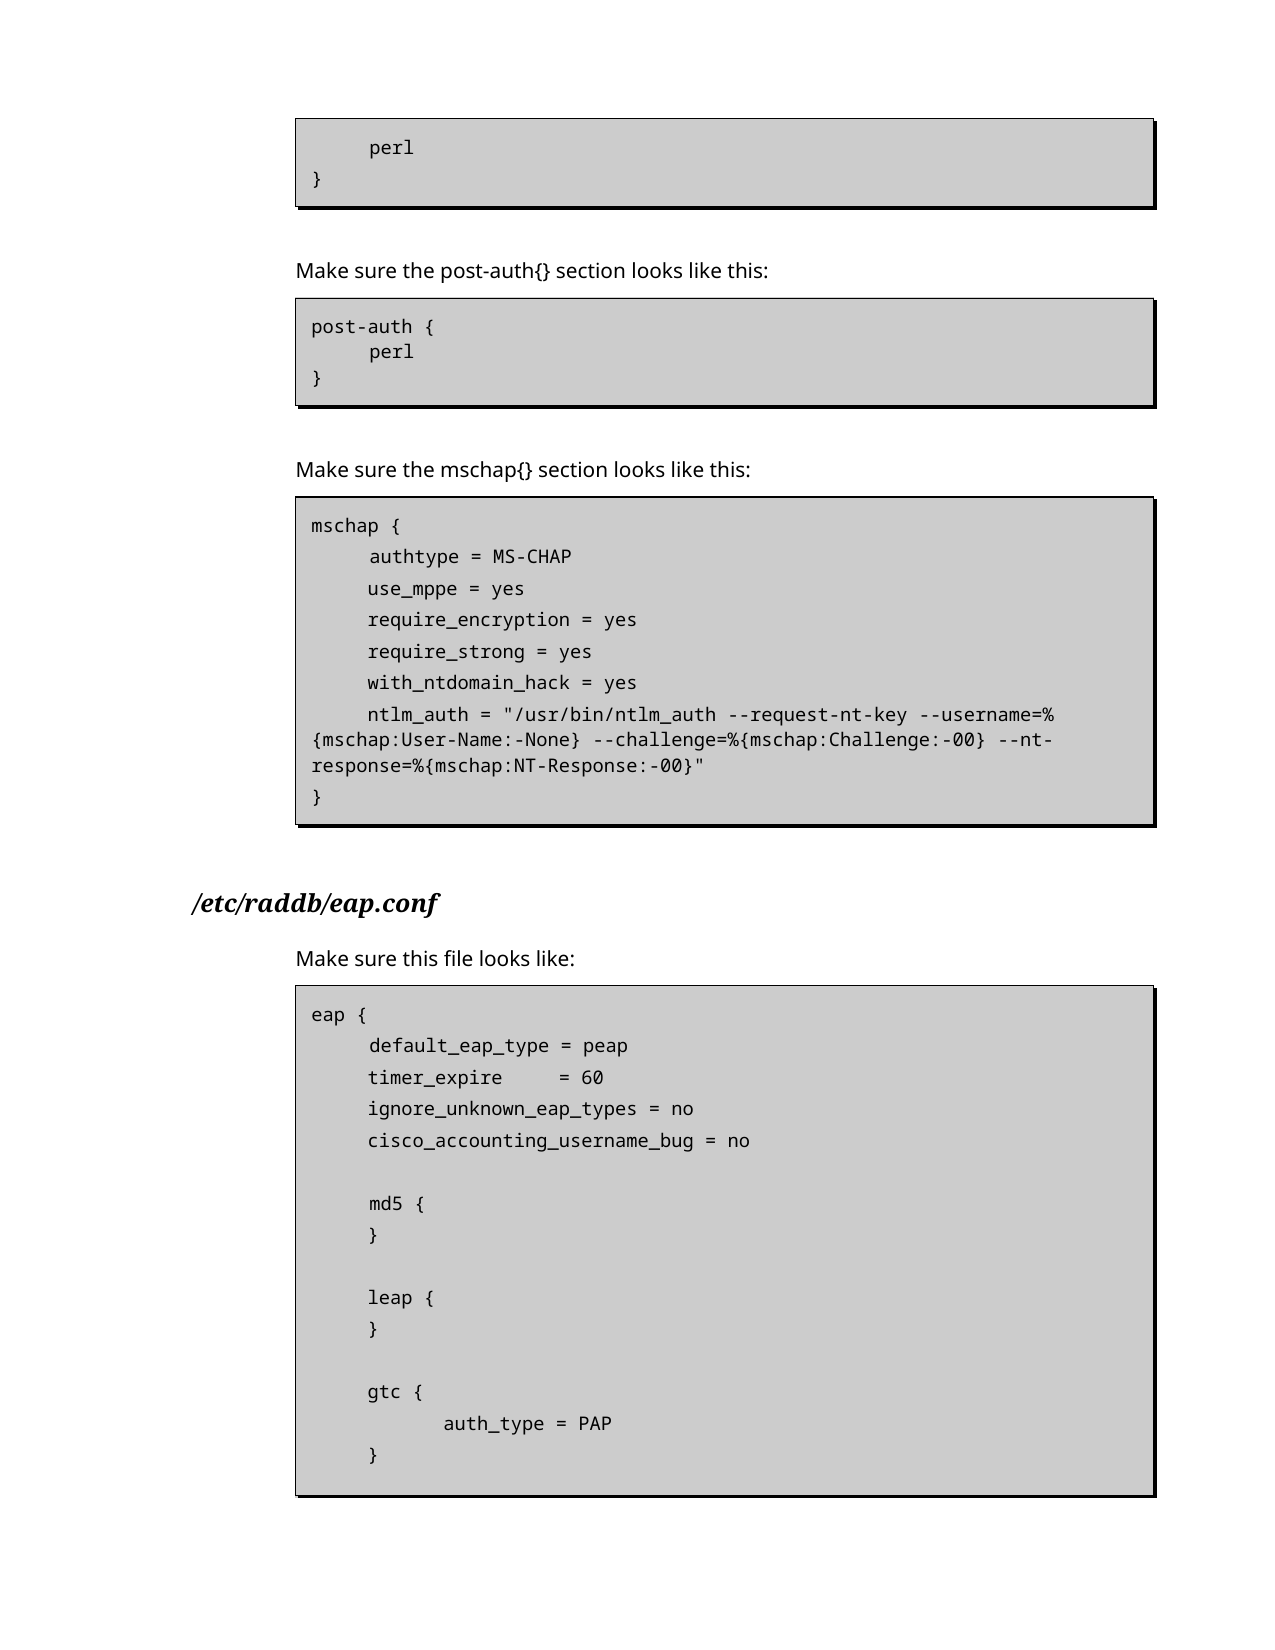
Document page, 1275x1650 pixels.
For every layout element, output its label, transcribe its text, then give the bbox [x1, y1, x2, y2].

text post-auth { perl } [296, 299, 1153, 405]
text mschap { [296, 498, 1153, 528]
text md5 { [296, 1174, 1153, 1206]
text Make sure the mschap{} section looks like this: [295, 456, 1157, 484]
text Make sure this file looks like: [295, 944, 1157, 973]
text gtc { [296, 1363, 1153, 1394]
text ignore_unknown_eap_types = no [296, 1080, 1153, 1111]
text use_mppe = yes [296, 559, 1153, 591]
text perl [296, 119, 1153, 149]
text Make sure the post-auth{} section looks like this: [295, 257, 1157, 285]
text require_encryption = yes [296, 591, 1153, 622]
text with_ntdomain_hack = yes [296, 654, 1153, 685]
text } [296, 149, 1153, 206]
text timer_expire = 60 [296, 1048, 1153, 1080]
text eap { [296, 986, 1153, 1017]
text authtype = MS-CHAP [296, 528, 1153, 559]
text } [296, 1300, 1153, 1331]
text } [296, 1426, 1153, 1457]
text default_eap_type = peap [296, 1017, 1153, 1048]
subtitle /etc/raddb/eap.conf [156, 886, 1157, 919]
text leap { [296, 1268, 1153, 1300]
text auth_type = PAP [296, 1394, 1153, 1426]
text } [296, 1206, 1153, 1237]
text cisco_accounting_username_bug = no [296, 1111, 1153, 1143]
text } [296, 768, 1153, 824]
text ntlm_auth = "/usr/bin/ntlm_auth --request-nt-key --username=%{mschap:User-Name:-None} --challenge=%{mschap:Challenge:-00} --nt-response=%{mschap:NT-Response:-00}" [296, 685, 1153, 768]
text require_strong = yes [296, 622, 1153, 654]
